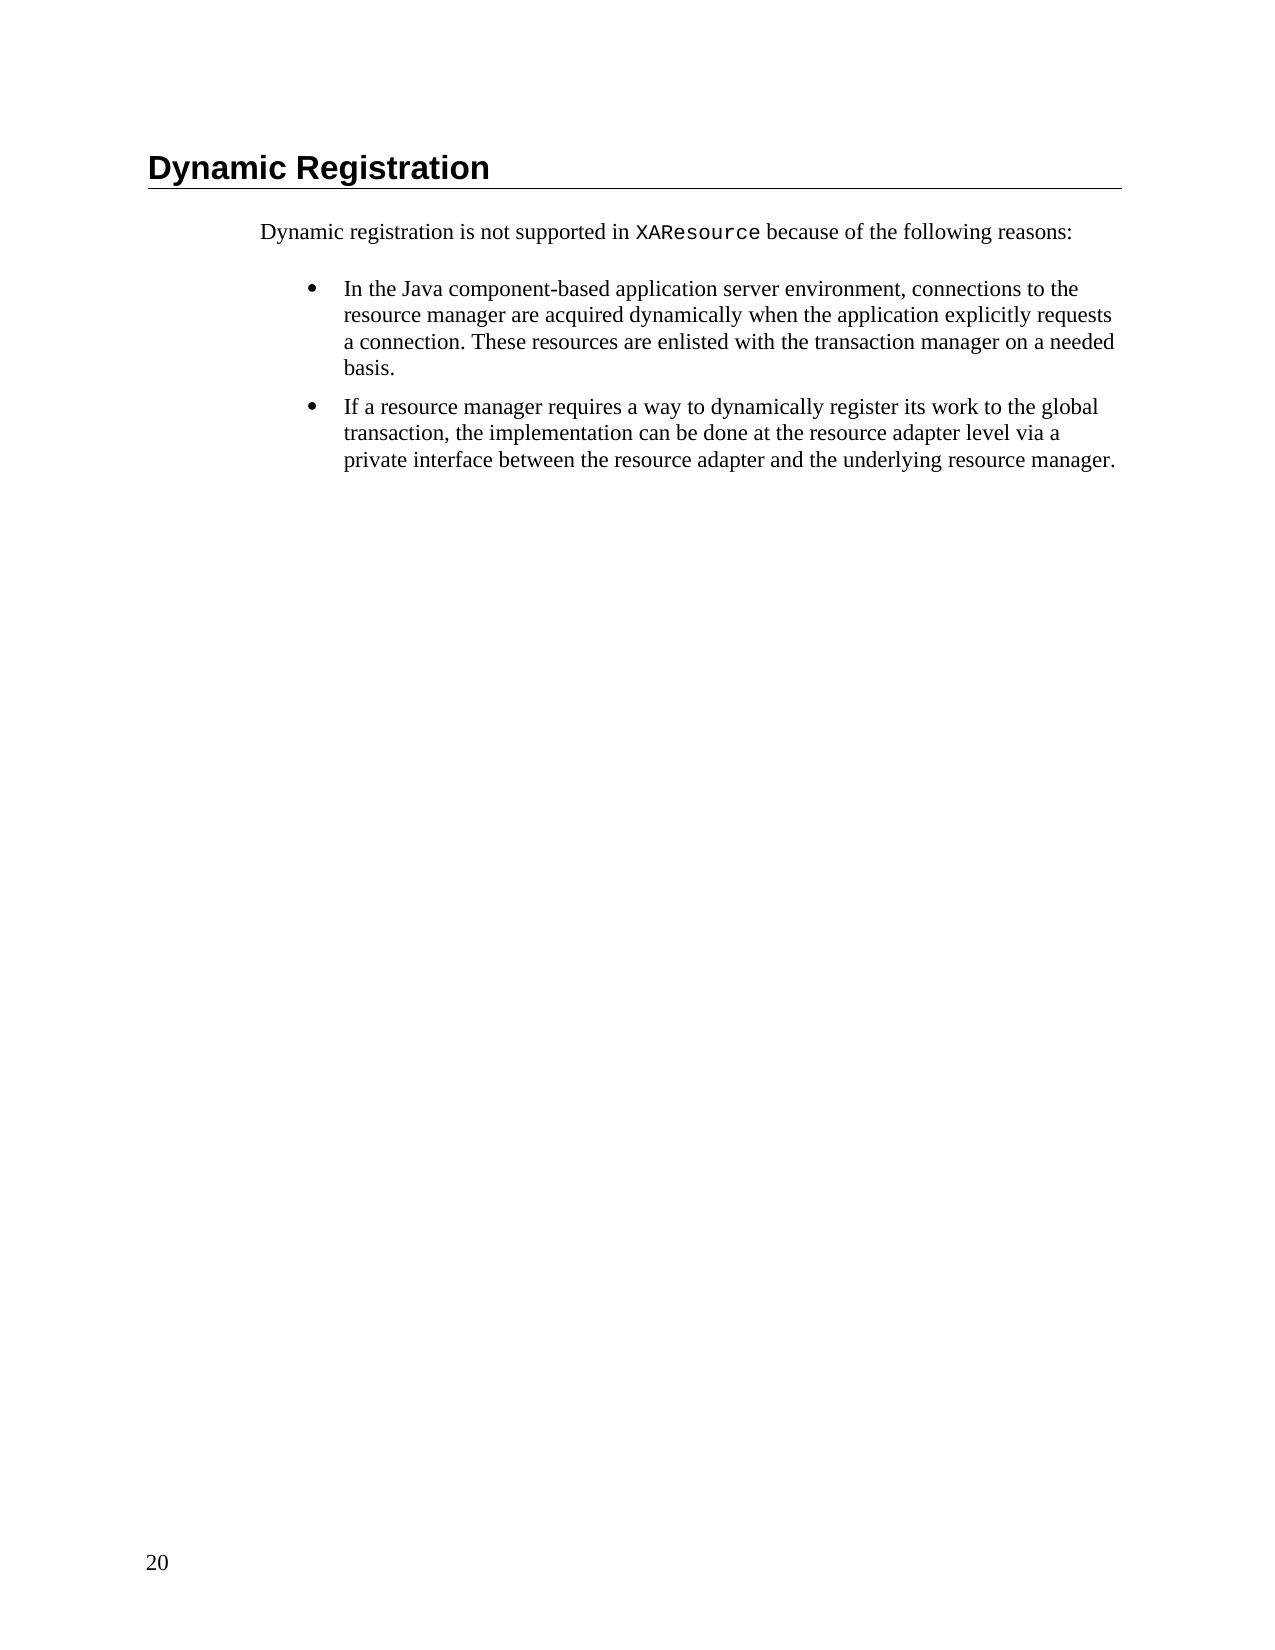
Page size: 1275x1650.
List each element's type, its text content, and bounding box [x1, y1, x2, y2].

subtitle Dynamic Registration [148, 148, 1122, 188]
list If a resource manager requires a way to dynamically register its work to the global transaction, the implementation can be done at the resource adapter level via a private interface between the resource adapter and the underlying resource manager. [308, 393, 1122, 472]
list In the Java component-based application server environment, connections to the resource manager are acquired dynamically when the application explicitly requests a connection. These resources are enlisted with the transaction manager on a needed basis. [308, 275, 1122, 381]
text Dynamic registration is not supported in XAResource because of the following reasons: [260, 218, 1122, 246]
